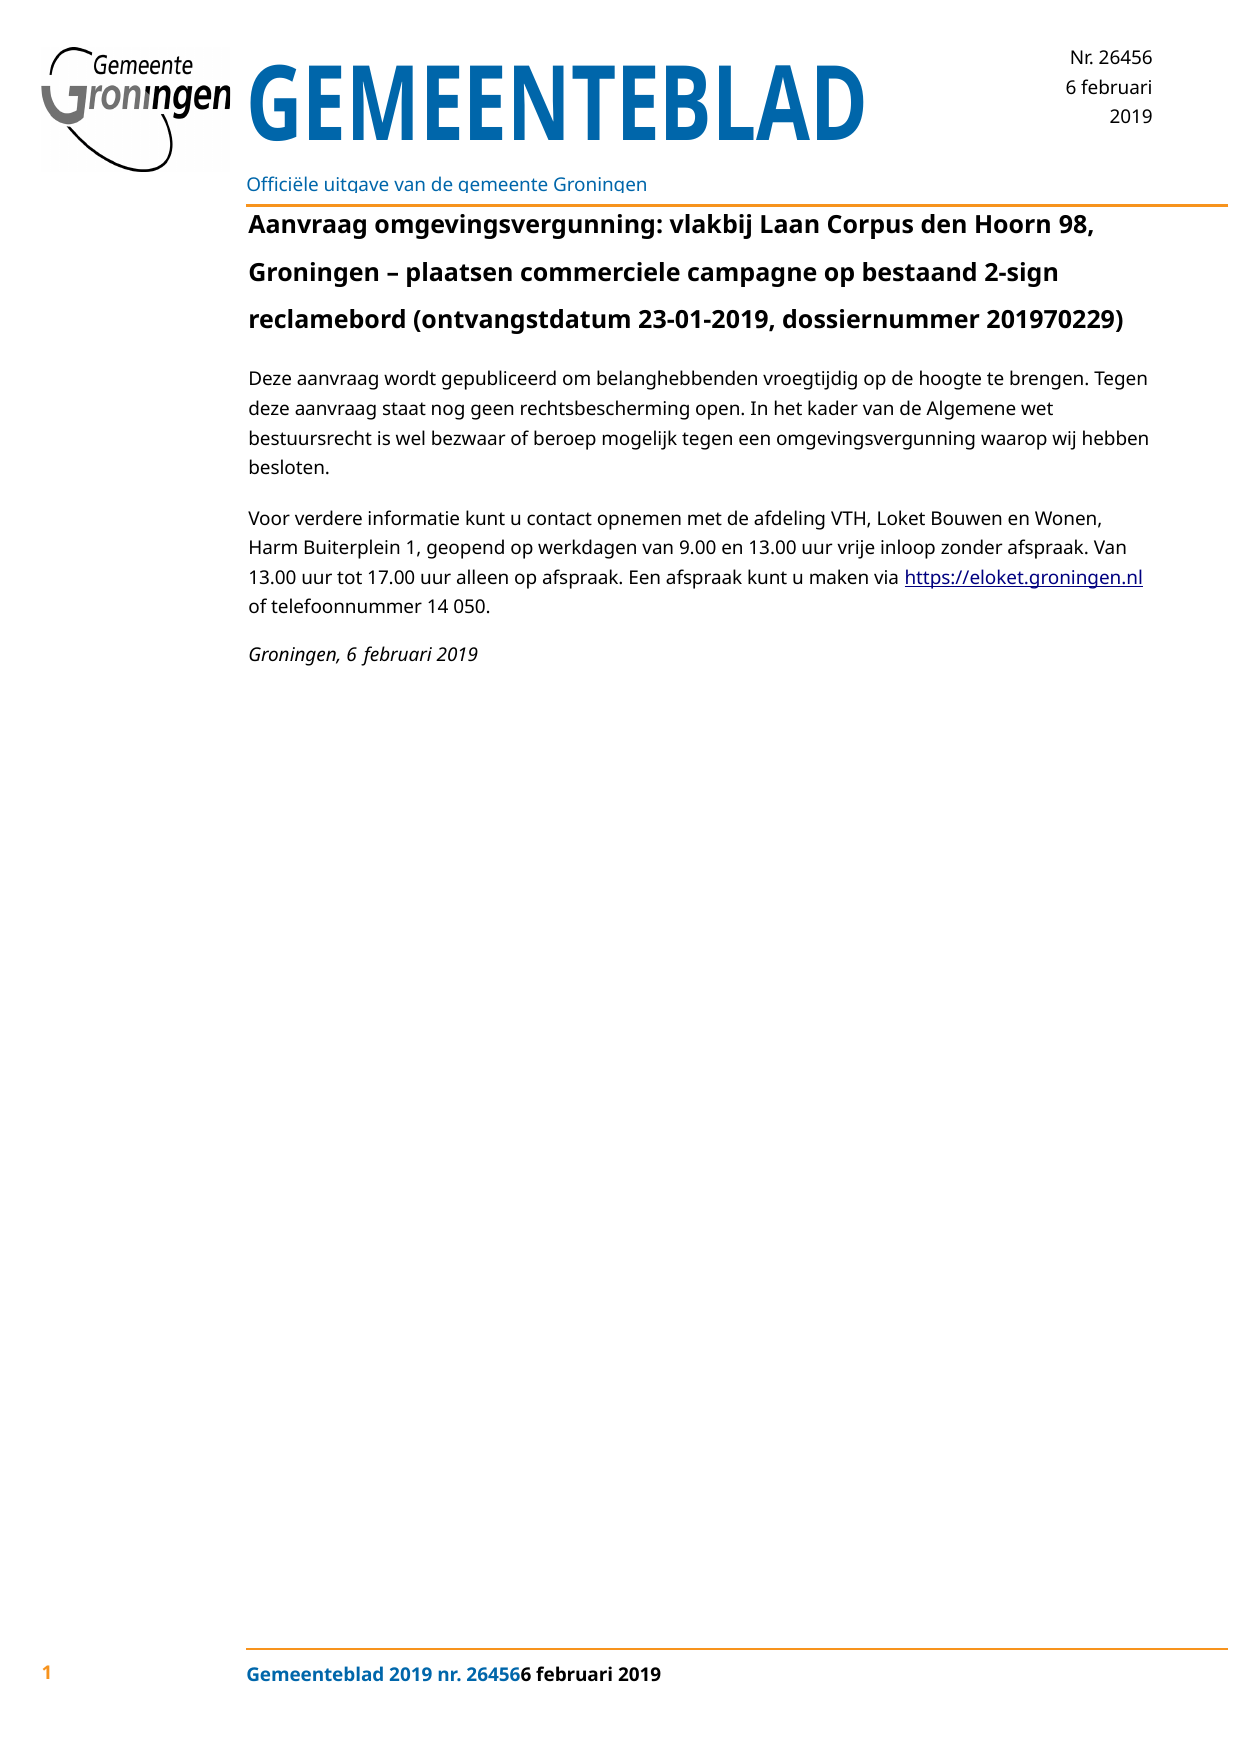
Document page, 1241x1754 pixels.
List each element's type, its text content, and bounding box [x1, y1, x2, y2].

text Voor verdere informatie kunt u contact opnemen met de afdeling VTH, Loket Bouwen en Wonen, Harm Buiterplein 1, geopend op werkdagen van 9.00 en 13.00 uur vrije inloop zonder afspraak. Van 13.00 uur tot 17.00 uur alleen op afspraak. Een afspraak kunt u maken via https://eloket.groningen.nl of telefoonnummer 14 050. [248, 505, 1152, 619]
text Groningen, 6 februari 2019 [248, 641, 1152, 667]
picture [41, 47, 231, 172]
text Deze aanvraag wordt gepubliceerd om belanghebbenden vroegtijdig op de hoogte te brengen. Tegen deze aanvraag staat nog geen rechtsbescherming open. In het kader van de Algemene wet bestuursrecht is wel bezwaar of beroep mogelijk tegen een omgevingsvergunning waarop wij hebben besloten. [248, 366, 1152, 480]
text Aanvraag omgevingsvergunning: vlakbij Laan Corpus den Hoorn 98, Groningen – plaatsen commerciele campagne op bestaand 2-sign reclamebord (ontvangstdatum 23-01-2019, dossiernummer 201970229) [248, 207, 1152, 336]
